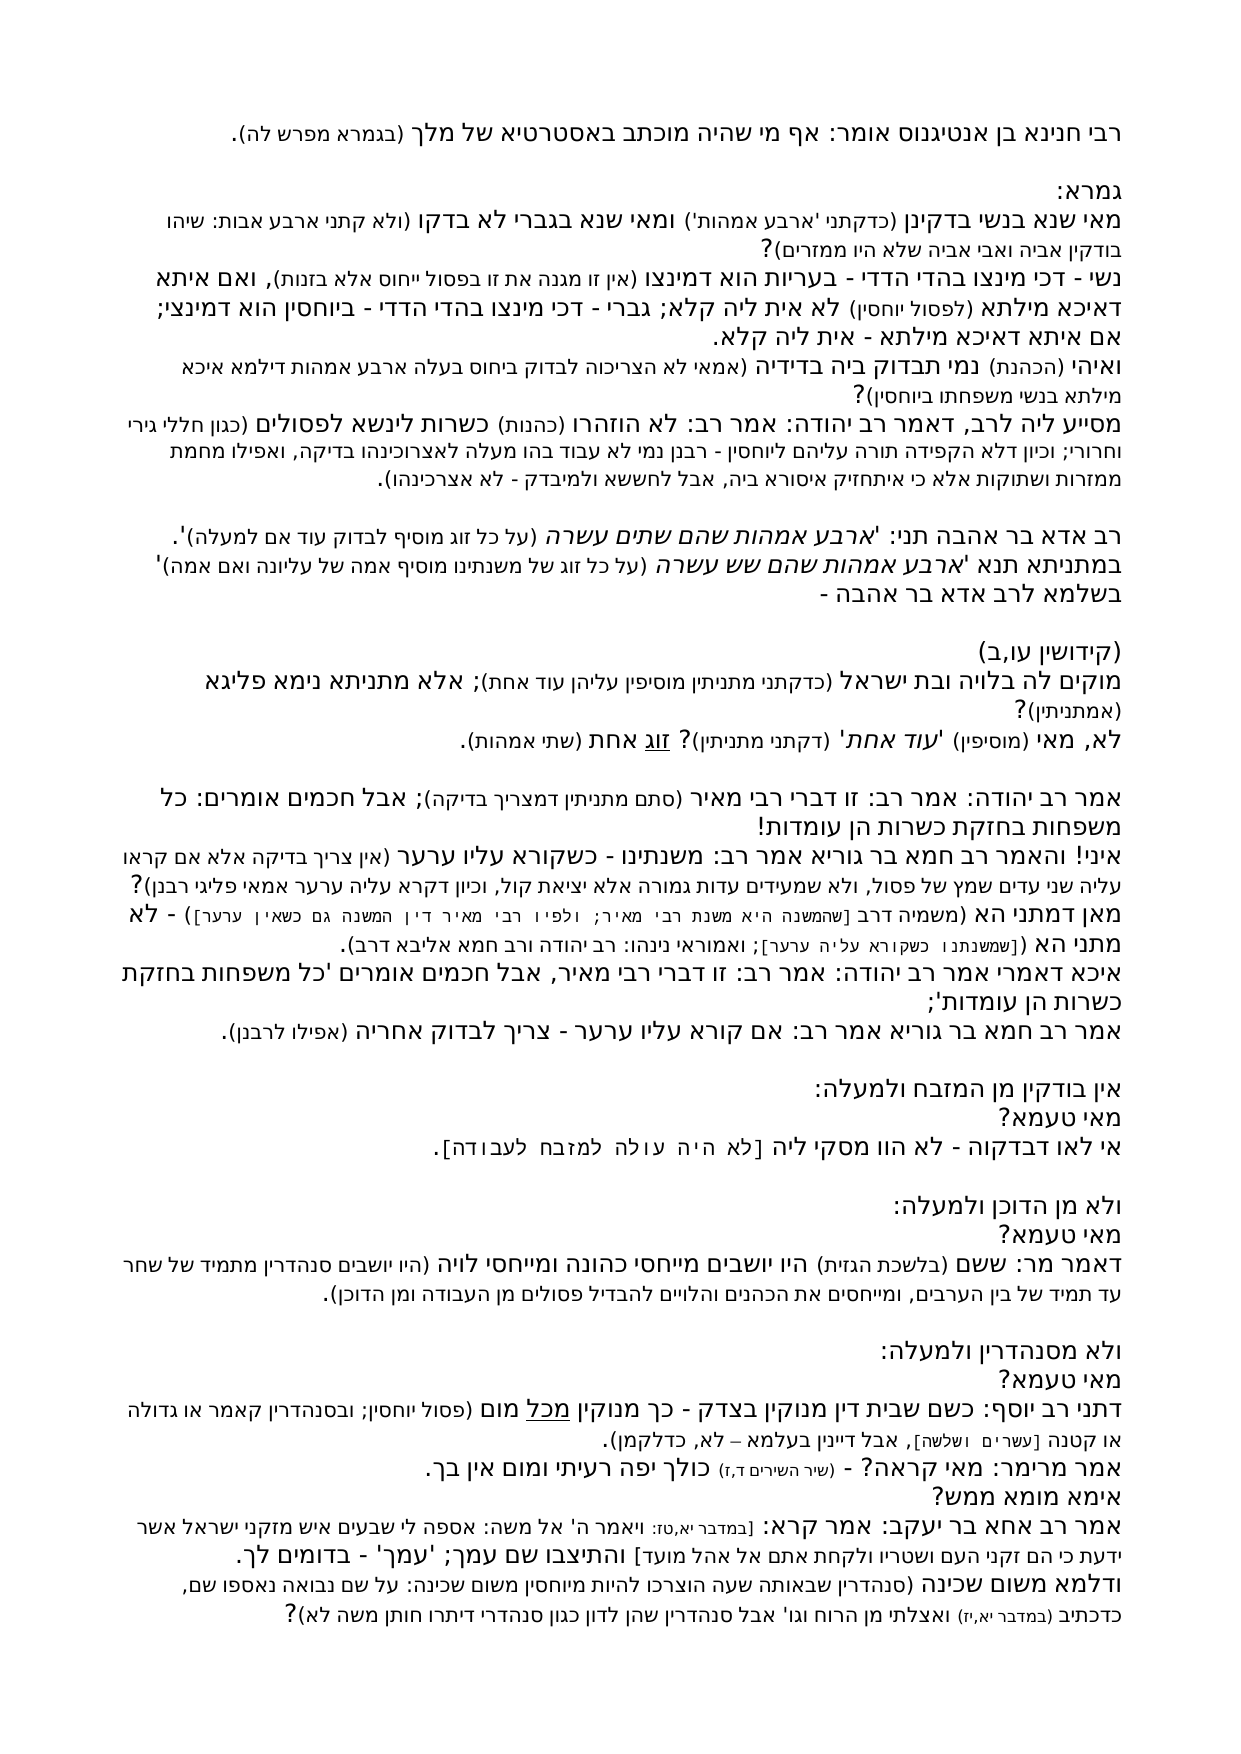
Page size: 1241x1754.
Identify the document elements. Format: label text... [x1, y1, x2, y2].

text רבי חנינא בן אנטיגנוס אומר: אף מי שהיה מוכתב באסטרטיא של מלך (בגמרא מפרש לה). [118, 118, 1122, 147]
text ואיהי (הכהנת) נמי תבדוק ביה בדידיה (אמאי לא הצריכוה לבדוק ביחוס בעלה ארבע אמהות דילמא איכא מילתא בנשי משפחתו ביוחסין)? [118, 351, 1122, 409]
text גמרא: [118, 176, 1122, 205]
text אמר רב אחא בר יעקב: אמר קרא: [במדבר יא,טז: ויאמר ה' אל משה: אספה לי שבעים איש מזקני ישראל אשר ידעת כי הם זקני העם ושטריו ולקחת אתם אל אהל מועד] והתיצבו שם עמך; 'עמך' - בדומים לך. [118, 1511, 1122, 1570]
text אי לאו דבדקוה - לא הוו מסקי ליה [לא היה עולה למזבח לעבודה]. [118, 1133, 1122, 1162]
text מאן דמתני הא (משמיה דרב [שהמשנה היא משנת רבי מאיר; ולפיו רבי מאיר דין המשנה גם כשאין ערער]) - לא מתני הא ([שמשנתנו כשקורא עליה ערער]; ואמוראי נינהו: רב יהודה ורב חמא אליבא דרב). [118, 899, 1122, 958]
text ודלמא משום שכינה (סנהדרין שבאותה שעה הוצרכו להיות מיוחסין משום שכינה: על שם נבואה נאספו שם, כדכתיב (במדבר יא,יז) ואצלתי מן הרוח וגו' אבל סנהדרין שהן לדון כגון סנהדרי דיתרו חותן משה לא)? [118, 1570, 1122, 1628]
text מאי טעמא? [118, 1220, 1122, 1249]
text במתניתא תנא 'ארבע אמהות שהם שש עשרה (על כל זוג של משנתינו מוסיף אמה של עליונה ואם אמה)' [118, 550, 1122, 579]
text אמר רב יהודה: אמר רב: זו דברי רבי מאיר (סתם מתניתין דמצריך בדיקה); אבל חכמים אומרים: כל משפחות בחזקת כשרות הן עומדות! [118, 783, 1122, 841]
text אמר רב חמא בר גוריא אמר רב: אם קורא עליו ערער - צריך לבדוק אחריה (אפילו לרבנן). [118, 1016, 1122, 1046]
text ולא מן הדוכן ולמעלה: [118, 1191, 1122, 1220]
text מאי שנא בנשי בדקינן (כדקתני 'ארבע אמהות') ומאי שנא בגברי לא בדקו (ולא קתני ארבע אבות: שיהו בודקין אביה ואבי אביה שלא היו ממזרים)? [118, 205, 1122, 263]
text (קידושין עו,ב) [118, 637, 1122, 666]
text איכא דאמרי אמר רב יהודה: אמר רב: זו דברי רבי מאיר, אבל חכמים אומרים 'כל משפחות בחזקת כשרות הן עומדות'; [118, 958, 1122, 1016]
text מאי טעמא? [118, 1365, 1122, 1394]
text איני! והאמר רב חמא בר גוריא אמר רב: משנתינו - כשקורא עליו ערער (אין צריך בדיקה אלא אם קראו עליה שני עדים שמץ של פסול, ולא שמעידים עדות גמורה אלא יציאת קול, וכיון דקרא עליה ערער אמאי פליגי רבנן)? [118, 841, 1122, 899]
text אין בודקין מן המזבח ולמעלה: [118, 1074, 1122, 1103]
text לא, מאי (מוסיפין) 'עוד אחת' (דקתני מתניתין)? זוג אחת (שתי אמהות). [118, 725, 1122, 754]
text מאי טעמא? [118, 1103, 1122, 1133]
text ולא מסנהדרין ולמעלה: [118, 1336, 1122, 1365]
text בשלמא לרב אדא בר אהבה - [118, 579, 1122, 608]
text דאמר מר: ששם (בלשכת הגזית) היו יושבים מייחסי כהונה ומייחסי לויה (היו יושבים סנהדרין מתמיד של שחר עד תמיד של בין הערבים, ומייחסים את הכהנים והלויים להבדיל פסולים מן העבודה ומן הדוכן). [118, 1249, 1122, 1307]
text רב אדא בר אהבה תני: 'ארבע אמהות שהם שתים עשרה (על כל זוג מוסיף לבדוק עוד אם למעלה)'. [118, 521, 1122, 550]
text דתני רב יוסף: כשם שבית דין מנוקין בצדק - כך מנוקין מכל מום (פסול יוחסין; ובסנהדרין קאמר או גדולה או קטנה [עשרים ושלשה], אבל דיינין בעלמא – לא, כדלקמן). [118, 1394, 1122, 1453]
text אמר מרימר: מאי קראה? - (שיר השירים ד,ז) כולך יפה רעיתי ומום אין בך. [118, 1453, 1122, 1482]
text נשי - דכי מינצו בהדי הדדי - בעריות הוא דמינצו (אין זו מגנה את זו בפסול ייחוס אלא בזנות), ואם איתא דאיכא מילתא (לפסול יוחסין) לא אית ליה קלא; גברי - דכי מינצו בהדי הדדי - ביוחסין הוא דמינצי; אם איתא דאיכא מילתא - אית ליה קלא. [118, 263, 1122, 351]
text אימא מומא ממש? [118, 1482, 1122, 1511]
text מסייע ליה לרב, דאמר רב יהודה: אמר רב: לא הוזהרו (כהנות) כשרות לינשא לפסולים (כגון חללי גירי וחרורי; וכיון דלא הקפידה תורה עליהם ליוחסין - רבנן נמי לא עבוד בהו מעלה לאצרוכינהו בדיקה, ואפילו מחמת ממזרות ושתוקות אלא כי איתחזיק איסורא ביה, אבל לחששא ולמיבדק - לא אצרכינהו). [118, 409, 1122, 492]
text מוקים לה בלויה ובת ישראל (כדקתני מתניתין מוסיפין עליהן עוד אחת); אלא מתניתא נימא פליגא (אמתניתין)? [118, 666, 1122, 725]
